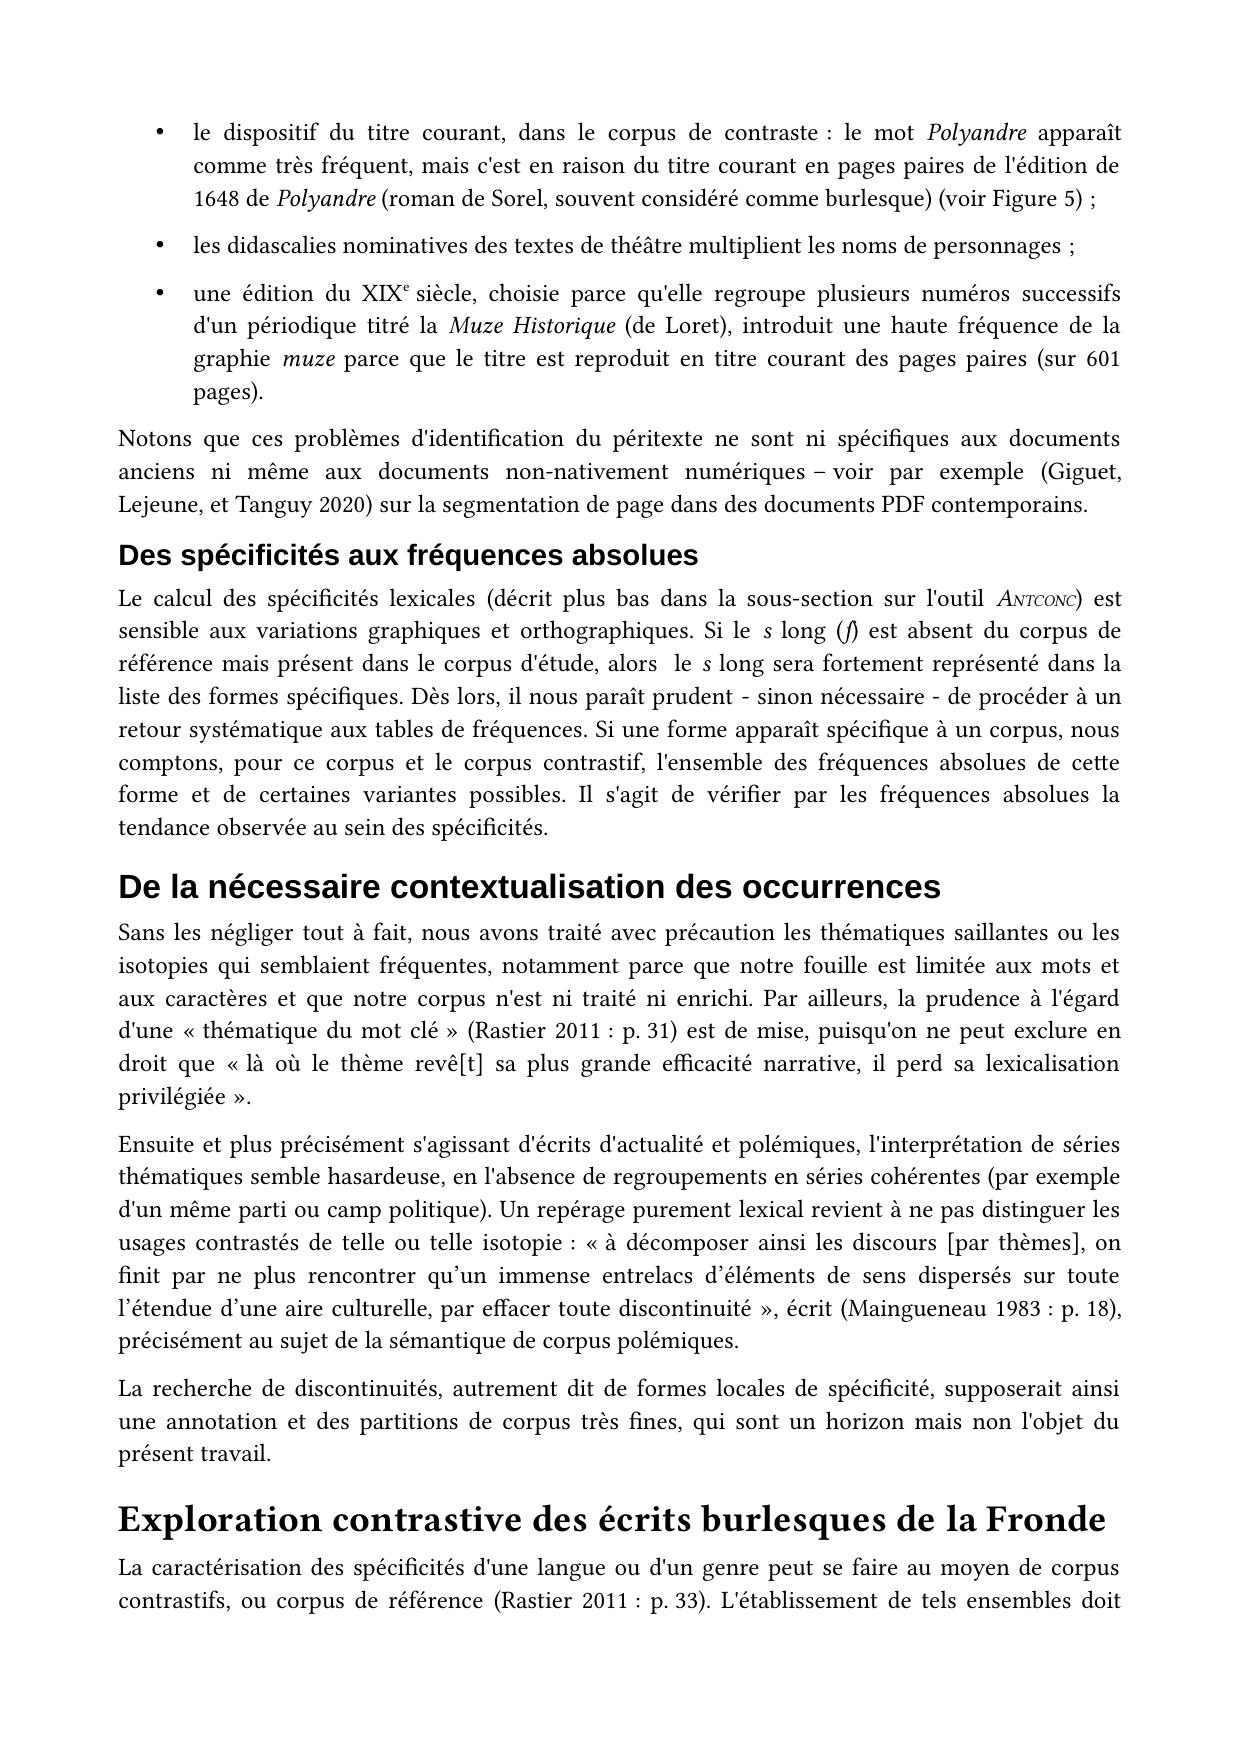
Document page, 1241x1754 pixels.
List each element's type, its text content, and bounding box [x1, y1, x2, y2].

list le dispositif du titre courant, dans le corpus de contraste : le mot Polyandre apparaît comme très fréquent, mais c'est en raison du titre courant en pages paires de l'édition de 1648 de Polyandre (roman de Sorel, souvent considéré comme burlesque) (voir Figure 5) ; [156, 118, 1122, 212]
text Sans les négliger tout à fait, nous avons traité avec précaution les thématiques saillantes ou les isotopies qui semblaient fréquentes, notamment parce que notre fouille est limitée aux mots et aux caractères et que notre corpus n'est ni traité ni enrichi. Par ailleurs, la prudence à l'égard d'une « thématique du mot clé » (Rastier 2011 : p. 31) est de mise, puisqu'on ne peut exclure en droit que « là où le thème revê[t] sa plus grande efficacité narrative, il perd sa lexicalisation privilégiée ». [118, 918, 1122, 1111]
list les didascalies nominatives des textes de théâtre multiplient les noms de personnages ; [156, 231, 1122, 260]
text La recherche de discontinuités, autrement dit de formes locales de spécificité, supposerait ainsi une annotation et des partitions de corpus très fines, qui sont un horizon mais non l'objet du présent travail. [118, 1374, 1122, 1468]
text Notons que ces problèmes d'identification du péritexte ne sont ni spécifiques aux documents anciens ni même aux documents non-nativement numériques – voir par exemple (Giguet, Lejeune, et Tanguy 2020) sur la segmentation de page dans des documents PDF contemporains. [118, 424, 1122, 518]
subtitle Des spécificités aux fréquences absolues [118, 537, 1122, 571]
text La caractérisation des spécificités d'une langue ou d'un genre peut se faire au moyen de corpus contrastifs, ou corpus de référence (Rastier 2011 : p. 33). L'établissement de tels ensembles doit [118, 1553, 1122, 1614]
subtitle Exploration contrastive des écrits burlesques de la Fronde [118, 1497, 1122, 1541]
text Le calcul des spécificités lexicales (décrit plus bas dans la sous-section sur l'outil Antconc) est sensible aux variations graphiques et orthographiques. Si le s long (ſ) est absent du corpus de référence mais présent dans le corpus d'étude, alors le s long sera fortement représenté dans la liste des formes spécifiques. Dès lors, il nous paraît prudent - sinon nécessaire - de procéder à un retour systématique aux tables de fréquences. Si une forme apparaît spécifique à un corpus, nous comptons, pour ce corpus et le corpus contrastif, l'ensemble des fréquences absolues de cette forme et de certaines variantes possibles. Il s'agit de vérifier par les fréquences absolues la tendance observée au sein des spécificités. [118, 584, 1122, 842]
subtitle De la nécessaire contextualisation des occurrences [118, 867, 1122, 906]
list une édition du XIXe siècle, choisie parce qu'elle regroupe plusieurs numéros successifs d'un périodique titré la Muze Historique (de Loret), introduit une haute fréquence de la graphie muze parce que le titre est reproduit en titre courant des pages paires (sur 601 pages). [156, 278, 1122, 406]
text Ensuite et plus précisément s'agissant d'écrits d'actualité et polémiques, l'interprétation de séries thématiques semble hasardeuse, en l'absence de regroupements en séries cohérentes (par exemple d'un même parti ou camp politique). Un repérage purement lexical revient à ne pas distinguer les usages contrastés de telle ou telle isotopie : « à décomposer ainsi les discours [par thèmes], on finit par ne plus rencontrer qu’un immense entrelacs d’éléments de sens dispersés sur toute l’étendue d’une aire culturelle, par effacer toute discontinuité », écrit (Maingueneau 1983 : p. 18), précisément au sujet de la sémantique de corpus polémiques. [118, 1129, 1122, 1355]
